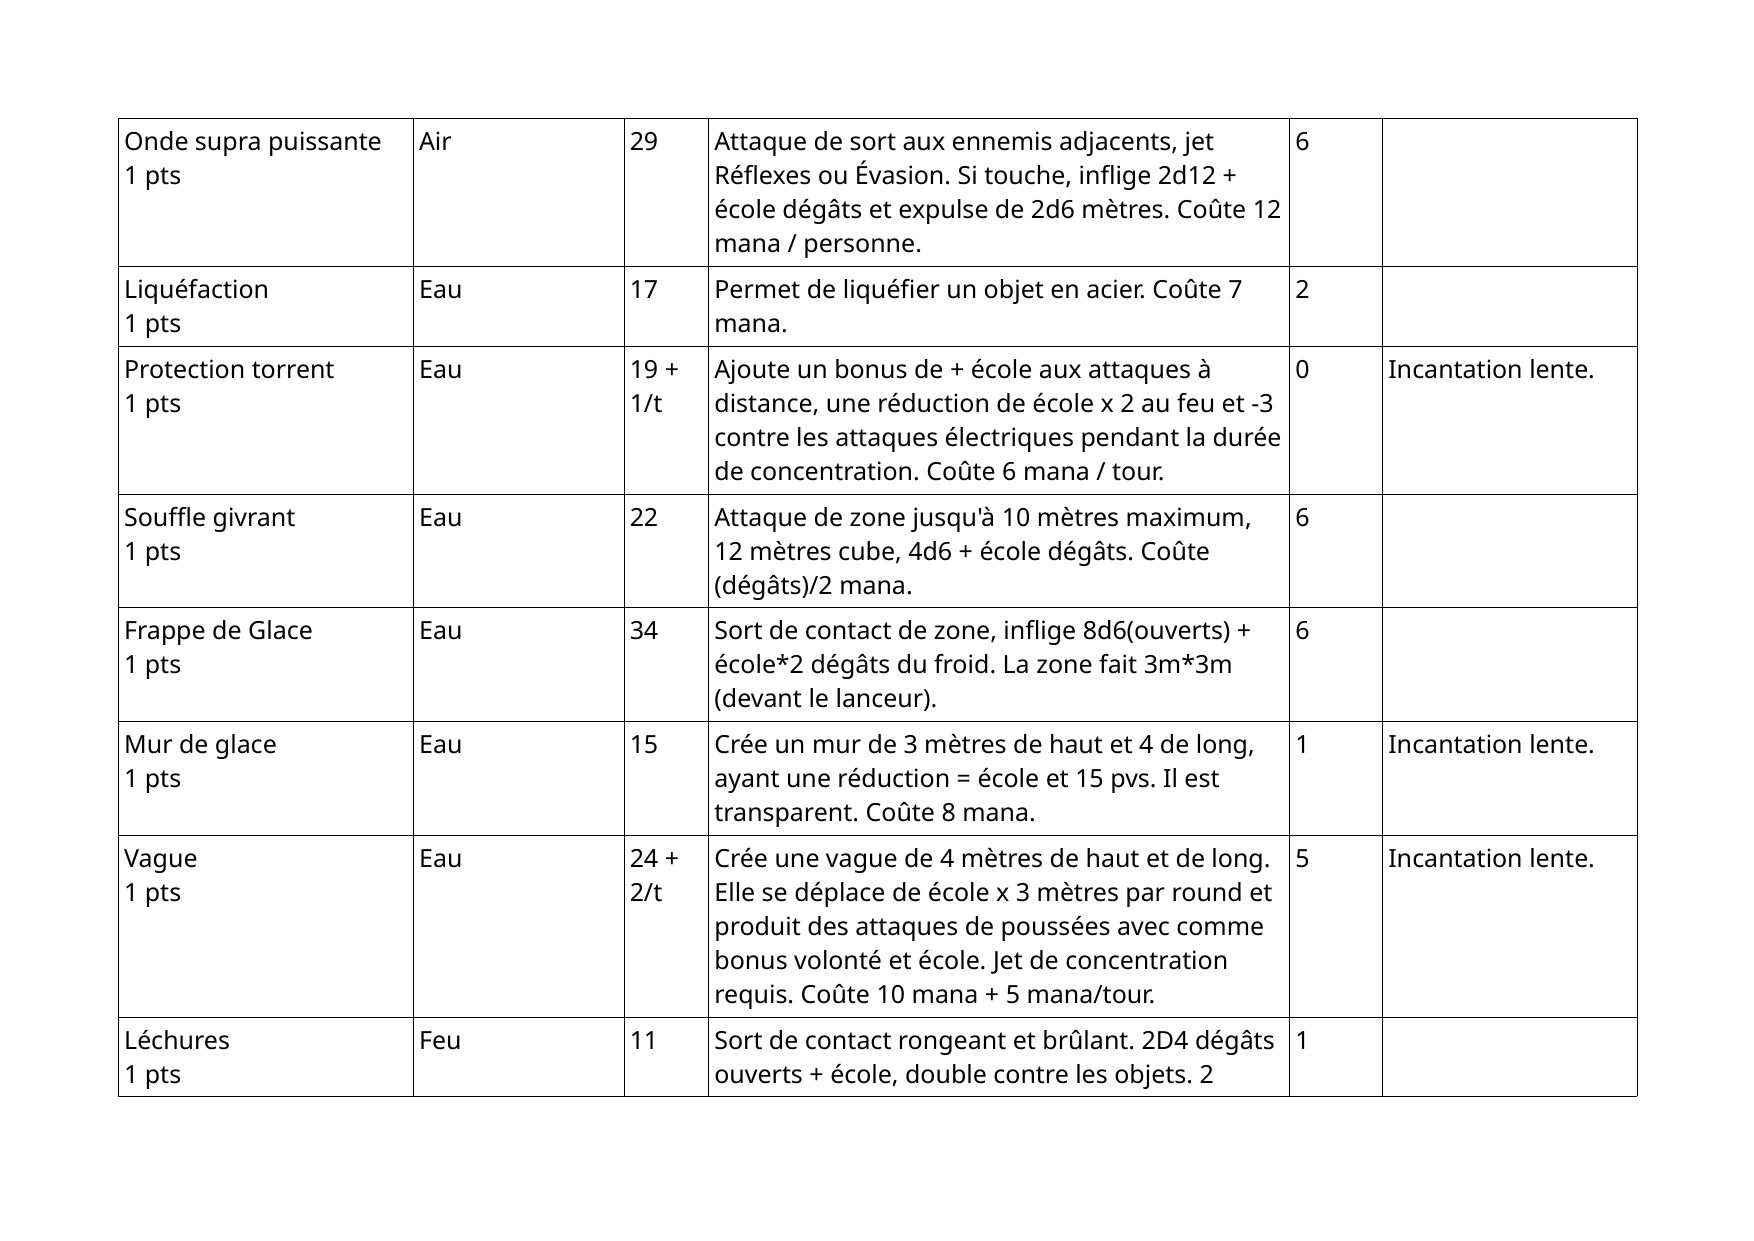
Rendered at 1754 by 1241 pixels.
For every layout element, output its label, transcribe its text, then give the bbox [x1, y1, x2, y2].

table_cell [1383, 1018, 1637, 1096]
table_cell 11 [625, 1018, 708, 1096]
table_cell 1 [1290, 1018, 1382, 1096]
table_cell Eau [414, 836, 624, 1017]
table_cell Eau [414, 722, 624, 835]
table_cell [1383, 267, 1637, 346]
table_cell Eau [414, 495, 624, 607]
table_cell 17 [625, 267, 708, 346]
table_cell 24 + 2/t [625, 836, 708, 1017]
table_cell Crée une vague de 4 mètres de haut et de long. Elle se déplace de école x 3 mètres par round et produit des attaques de poussées avec comme bonus volonté et école. Jet de concentration requis. Coûte 10 mana + 5 mana/tour. [709, 836, 1289, 1017]
table_cell Onde supra puissante 1 pts [119, 119, 413, 266]
table_cell 34 [625, 608, 708, 721]
table_cell [1383, 495, 1637, 607]
table_cell Sort de contact rongeant et brûlant. 2D4 dégâts ouverts + école, double contre les objets. 2 [709, 1018, 1289, 1096]
table_cell Souffle givrant 1 pts [119, 495, 413, 607]
table_cell 6 [1290, 608, 1382, 721]
table_cell Permet de liquéfier un objet en acier. Coûte 7 mana. [709, 267, 1289, 346]
table_cell Eau [414, 347, 624, 493]
table_cell Léchures 1 pts [119, 1018, 413, 1096]
table_cell Vague 1 pts [119, 836, 413, 1017]
table_cell 5 [1290, 836, 1382, 1017]
table_cell 2 [1290, 267, 1382, 346]
table_cell Attaque de zone jusqu'à 10 mètres maximum, 12 mètres cube, 4d6 + école dégâts. Coûte (dégâts)/2 mana. [709, 495, 1289, 607]
table_cell Air [414, 119, 624, 266]
table_cell Crée un mur de 3 mètres de haut et 4 de long, ayant une réduction = école et 15 pvs. Il est transparent. Coûte 8 mana. [709, 722, 1289, 835]
table_cell [1383, 608, 1637, 721]
table_cell [1383, 119, 1637, 266]
table_cell Ajoute un bonus de + école aux attaques à distance, une réduction de école x 2 au feu et -3 contre les attaques électriques pendant la durée de concentration. Coûte 6 mana / tour. [709, 347, 1289, 493]
table_cell Mur de glace 1 pts [119, 722, 413, 835]
table_cell Eau [414, 608, 624, 721]
table_cell 1 [1290, 722, 1382, 835]
table_cell Incantation lente. [1383, 347, 1637, 493]
table_cell Frappe de Glace 1 pts [119, 608, 413, 721]
table_cell 0 [1290, 347, 1382, 493]
table_cell Liquéfaction 1 pts [119, 267, 413, 346]
table_cell Protection torrent 1 pts [119, 347, 413, 493]
table_cell Incantation lente. [1383, 836, 1637, 1017]
table_cell 6 [1290, 495, 1382, 607]
table_cell 22 [625, 495, 708, 607]
table_cell 6 [1290, 119, 1382, 266]
table_cell 15 [625, 722, 708, 835]
table_cell Eau [414, 267, 624, 346]
table_cell Sort de contact de zone, inflige 8d6(ouverts) + école*2 dégâts du froid. La zone fait 3m*3m (devant le lanceur). [709, 608, 1289, 721]
table_cell 19 + 1/t [625, 347, 708, 493]
table_cell Incantation lente. [1383, 722, 1637, 835]
table_cell 29 [625, 119, 708, 266]
table_cell Feu [414, 1018, 624, 1096]
table_cell Attaque de sort aux ennemis adjacents, jet Réflexes ou Évasion. Si touche, inflige 2d12 + école dégâts et expulse de 2d6 mètres. Coûte 12 mana / personne. [709, 119, 1289, 266]
